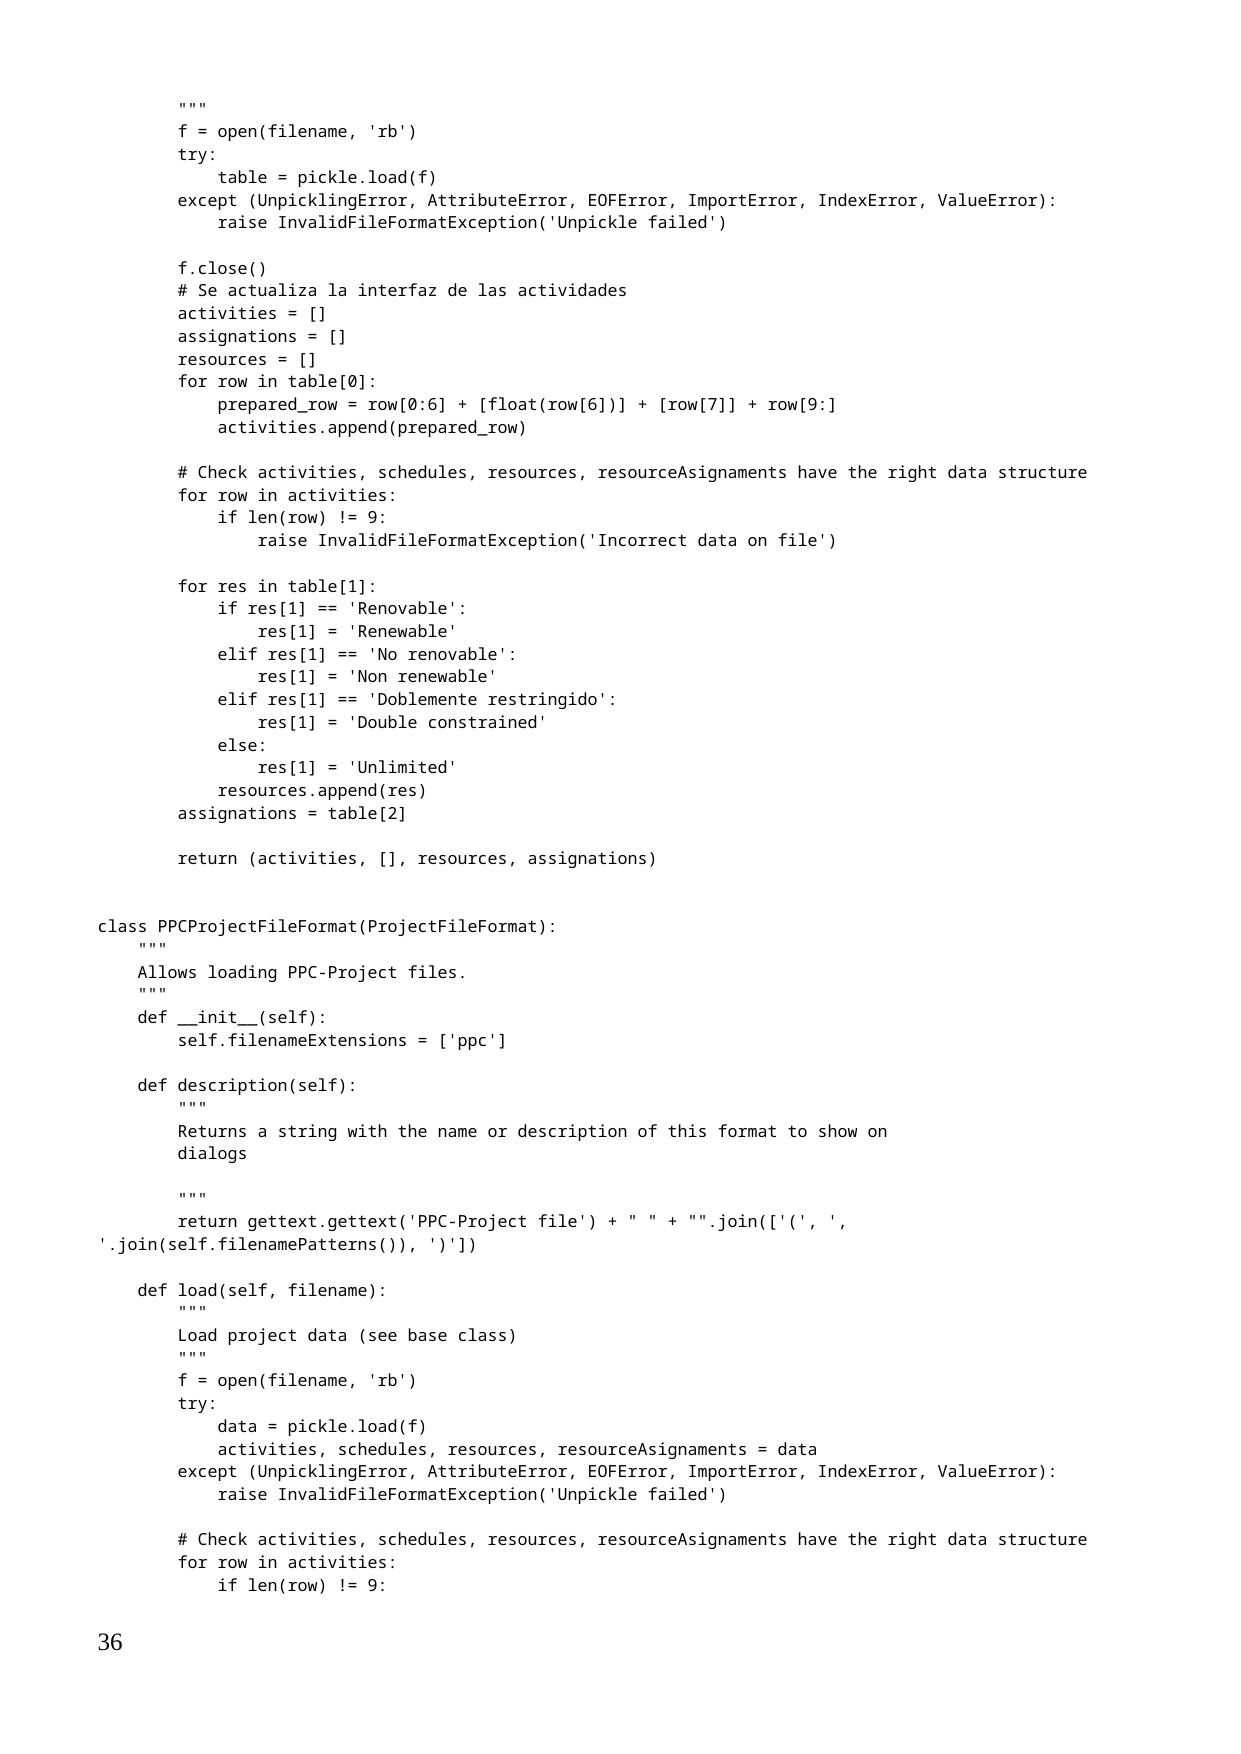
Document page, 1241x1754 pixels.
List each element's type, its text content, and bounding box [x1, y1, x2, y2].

text return gettext.gettext('PPC-Project file') + " " + "".join(['(', ', '.join(self.filenamePatterns()), ')']) [97, 1210, 1113, 1256]
text assignations = table[2] [97, 801, 1113, 824]
text def __init__(self): [97, 1006, 1113, 1028]
text """ [97, 1346, 1113, 1369]
text prepared_row = row[0:6] + [float(row[6])] + [row[7]] + row[9:] [97, 393, 1113, 415]
text self.filenameExtensions = ['ppc'] [97, 1028, 1113, 1051]
text """ [97, 983, 1113, 1006]
text """ [97, 1301, 1113, 1324]
text Returns a string with the name or description of this format to show on [97, 1119, 1113, 1142]
text return (activities, [], resources, assignations) [97, 847, 1113, 869]
text class PPCProjectFileFormat(ProjectFileFormat): [97, 915, 1113, 938]
text for row in activities: [97, 483, 1113, 506]
text except (UnpicklingError, AttributeError, EOFError, ImportError, IndexError, ValueError): [97, 188, 1113, 211]
text res[1] = 'Unlimited' [97, 756, 1113, 779]
text def load(self, filename): [97, 1278, 1113, 1301]
text activities.append(prepared_row) [97, 415, 1113, 438]
text elif res[1] == 'No renovable': [97, 642, 1113, 665]
text if len(row) != 9: [97, 506, 1113, 529]
text elif res[1] == 'Doblemente restringido': [97, 688, 1113, 711]
text """ [97, 938, 1113, 960]
text res[1] = 'Renewable' [97, 620, 1113, 642]
text activities, schedules, resources, resourceAsignaments = data [97, 1437, 1113, 1460]
text for row in table[0]: [97, 370, 1113, 393]
text res[1] = 'Non renewable' [97, 665, 1113, 688]
text res[1] = 'Double constrained' [97, 711, 1113, 733]
text # Check activities, schedules, resources, resourceAsignaments have the right data structure [97, 1528, 1113, 1551]
text raise InvalidFileFormatException('Incorrect data on file') [97, 529, 1113, 552]
text for row in activities: [97, 1551, 1113, 1573]
text raise InvalidFileFormatException('Unpickle failed') [97, 1483, 1113, 1505]
text except (UnpicklingError, AttributeError, EOFError, ImportError, IndexError, ValueError): [97, 1460, 1113, 1483]
text else: [97, 733, 1113, 756]
text dialogs [97, 1142, 1113, 1165]
text try: [97, 1392, 1113, 1414]
text if len(row) != 9: [97, 1573, 1113, 1596]
text resources.append(res) [97, 779, 1113, 801]
text f.close() [97, 256, 1113, 279]
text def description(self): [97, 1074, 1113, 1097]
text data = pickle.load(f) [97, 1414, 1113, 1437]
text # Se actualiza la interfaz de las actividades [97, 279, 1113, 302]
text # Check activities, schedules, resources, resourceAsignaments have the right data structure [97, 461, 1113, 483]
text resources = [] [97, 347, 1113, 370]
text table = pickle.load(f) [97, 166, 1113, 188]
text try: [97, 143, 1113, 166]
text """ [97, 1187, 1113, 1210]
text """ [97, 97, 1113, 120]
text raise InvalidFileFormatException('Unpickle failed') [97, 211, 1113, 234]
text for res in table[1]: [97, 574, 1113, 597]
text """ [97, 1097, 1113, 1119]
text Allows loading PPC-Project files. [97, 960, 1113, 983]
text if res[1] == 'Renovable': [97, 597, 1113, 620]
text Load project data (see base class) [97, 1324, 1113, 1346]
text activities = [] [97, 302, 1113, 324]
text assignations = [] [97, 324, 1113, 347]
text f = open(filename, 'rb') [97, 1369, 1113, 1392]
text f = open(filename, 'rb') [97, 120, 1113, 143]
